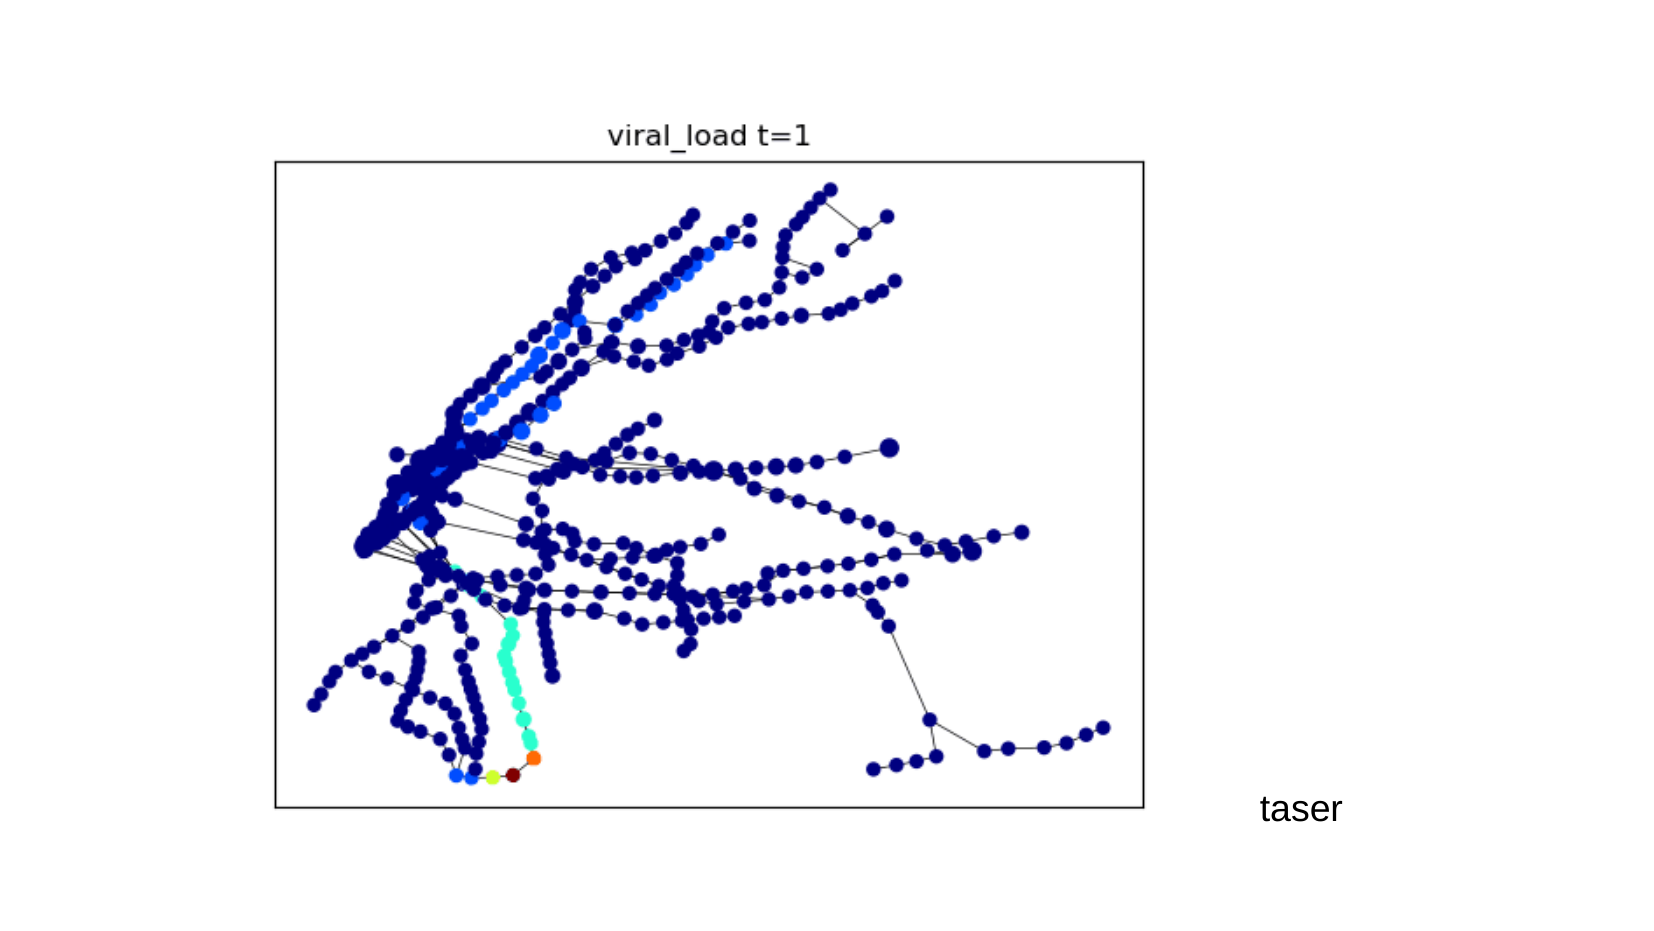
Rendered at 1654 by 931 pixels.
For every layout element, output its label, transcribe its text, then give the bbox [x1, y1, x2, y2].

text_box taser [1245, 780, 1456, 837]
picture [135, 60, 1255, 901]
